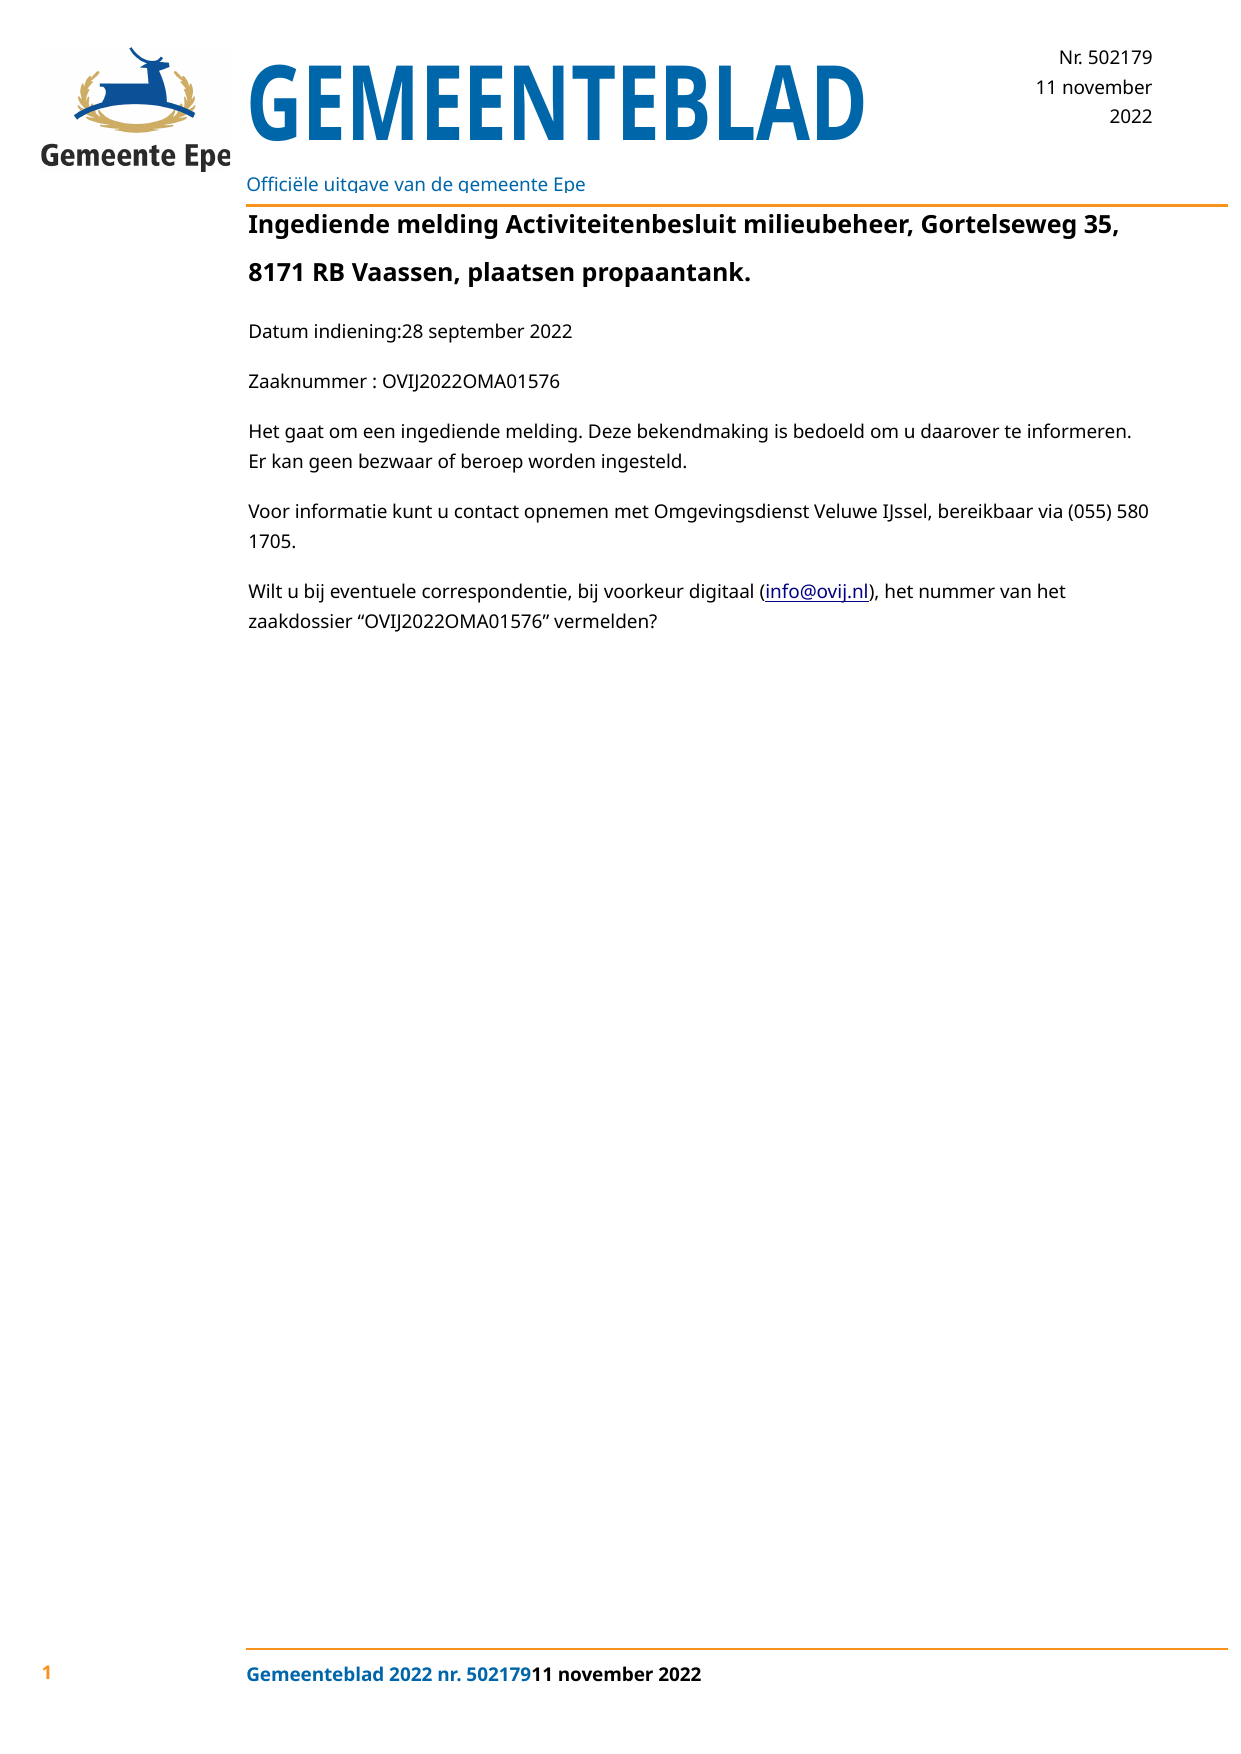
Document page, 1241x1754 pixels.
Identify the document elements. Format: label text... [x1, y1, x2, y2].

text Het gaat om een ingediende melding. Deze bekendmaking is bedoeld om u daarover te informeren. Er kan geen bezwaar of beroep worden ingesteld. [248, 419, 1152, 474]
text Ingediende melding Activiteitenbesluit milieubeheer, Gortelseweg 35, 8171 RB Vaassen, plaatsen propaantank. [248, 207, 1152, 288]
picture [41, 47, 231, 172]
text Wilt u bij eventuele correspondentie, bij voorkeur digitaal (info@ovij.nl), het nummer van het zaakdossier “OVIJ2022OMA01576” vermelden? [248, 579, 1152, 634]
text Voor informatie kunt u contact opnemen met Omgevingsdienst Veluwe IJssel, bereikbaar via (055) 580 1705. [248, 499, 1152, 554]
text Datum indiening:28 september 2022 [248, 318, 1152, 344]
text Zaaknummer : OVIJ2022OMA01576 [248, 368, 1152, 394]
